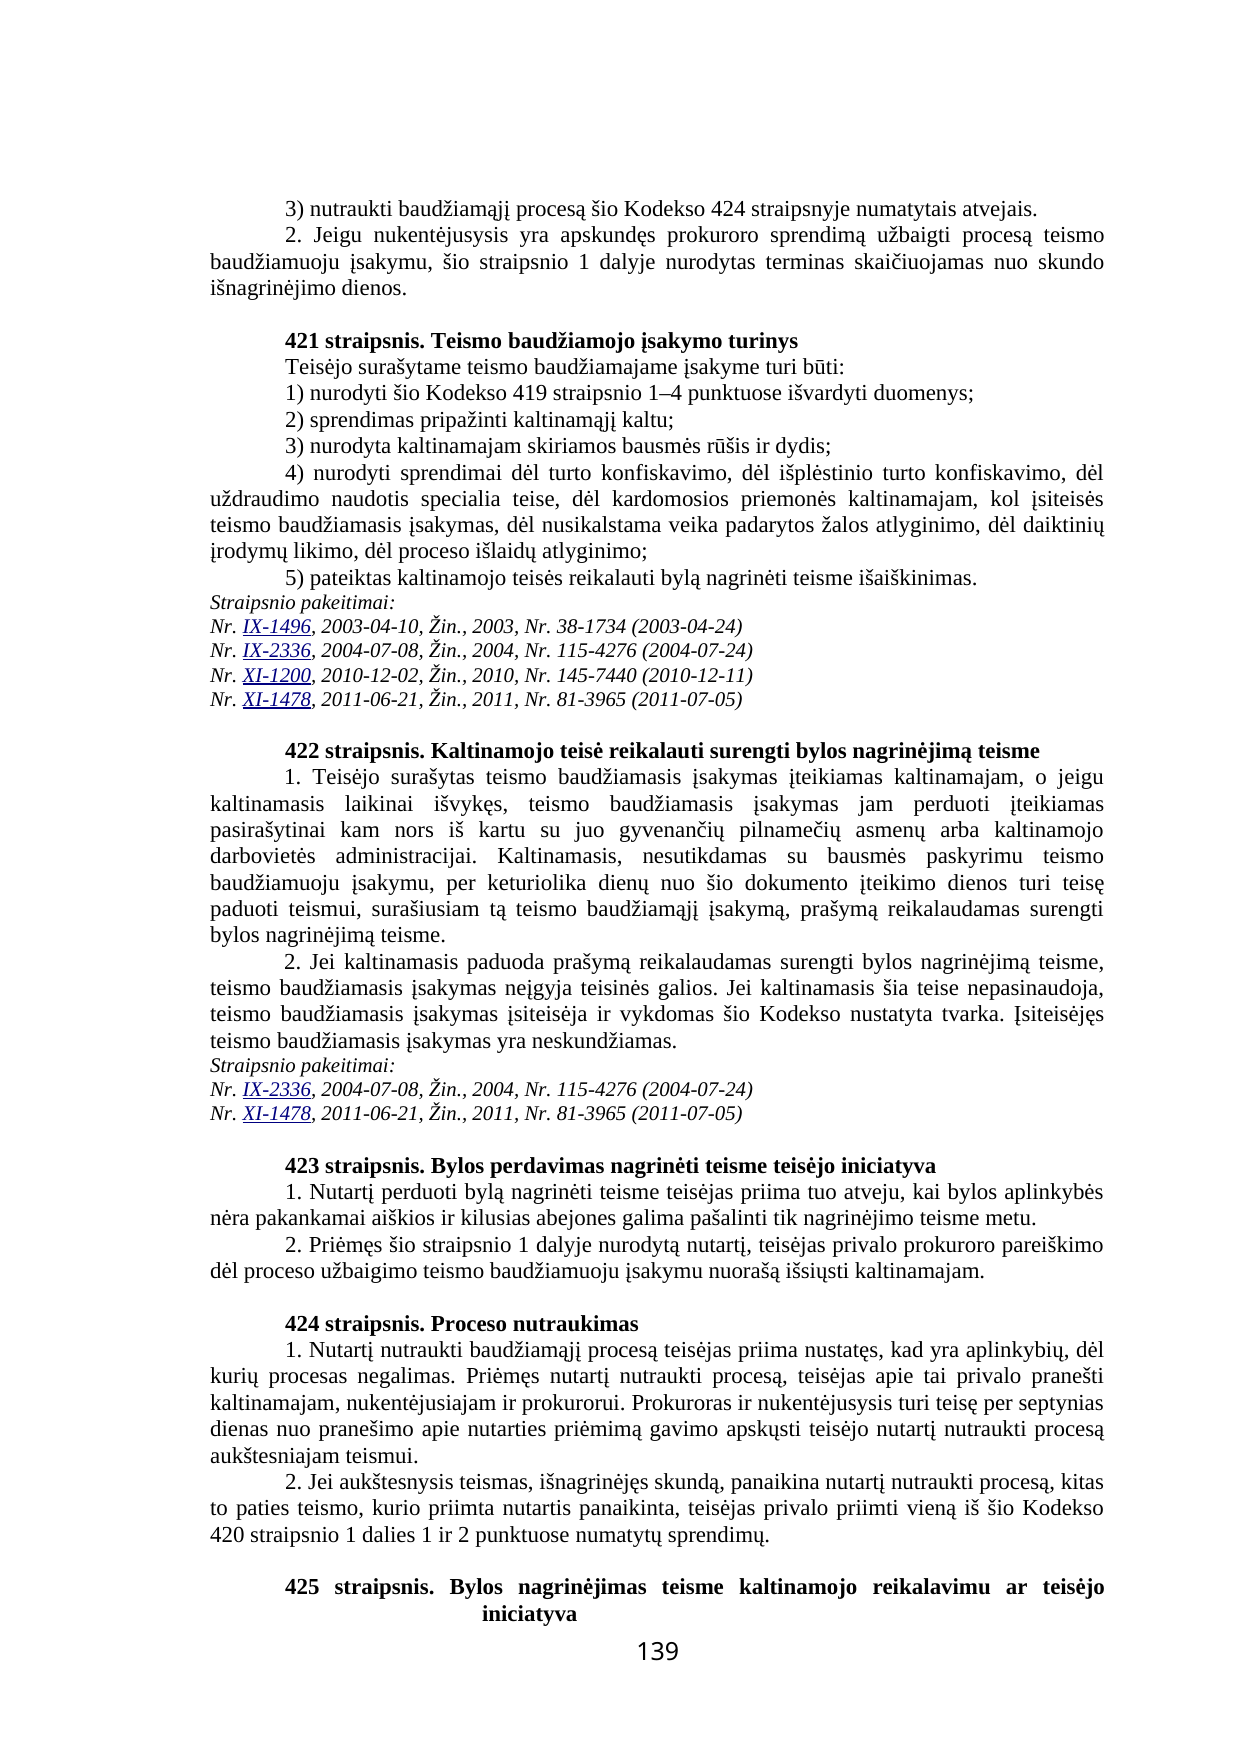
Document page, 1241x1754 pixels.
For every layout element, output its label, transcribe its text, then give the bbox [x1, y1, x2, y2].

text 2. Jei kaltinamasis paduoda prašymą reikalaudamas surengti bylos nagrinėjimą teisme, teismo baudžiamasis įsakymas neįgyja teisinės galios. Jei kaltinamasis šia teise nepasinaudoja, teismo baudžiamasis įsakymas įsiteisėja ir vykdomas šio Kodekso nustatyta tvarka. Įsiteisėjęs teismo baudžiamasis įsakymas yra neskundžiamas. [210, 948, 1106, 1053]
text 421 straipsnis. Teismo baudžiamojo įsakymo turinys [210, 327, 1106, 353]
text 4) nurodyti sprendimai dėl turto konfiskavimo, dėl išplėstinio turto konfiskavimo, dėl uždraudimo naudotis specialia teise, dėl kardomosios priemonės kaltinamajam, kol įsiteisės teismo baudžiamasis įsakymas, dėl nusikalstama veika padarytos žalos atlyginimo, dėl daiktinių įrodymų likimo, dėl proceso išlaidų atlyginimo; [210, 458, 1106, 564]
text 2) sprendimas pripažinti kaltinamąjį kaltu; [210, 406, 1106, 432]
text Nr. XI-1200, 2010-12-02, Žin., 2010, Nr. 145-7440 (2010-12-11) [210, 662, 1106, 687]
text 1) nurodyti šio Kodekso 419 straipsnio 1–4 punktuose išvardyti duomenys; [210, 379, 1106, 406]
text 3) nurodyta kaltinamajam skiriamos bausmės rūšis ir dydis; [210, 432, 1106, 458]
text 422 straipsnis. Kaltinamojo teisė reikalauti surengti bylos nagrinėjimą teisme [285, 737, 1106, 763]
text Nr. IX-2336, 2004-07-08, Žin., 2004, Nr. 115-4276 (2004-07-24) [210, 1077, 1106, 1101]
text 425 straipsnis. Bylos nagrinėjimas teisme kaltinamojo reikalavimu ar teisėjo iniciatyva [285, 1573, 1106, 1626]
text Straipsnio pakeitimai: [210, 1053, 1106, 1077]
text 2. Priėmęs šio straipsnio 1 dalyje nurodytą nutartį, teisėjas privalo prokuroro pareiškimo dėl proceso užbaigimo teismo baudžiamuoju įsakymu nuorašą išsiųsti kaltinamajam. [210, 1231, 1106, 1283]
text Teisėjo surašytame teismo baudžiamajame įsakyme turi būti: [210, 353, 1106, 379]
text 3) nutraukti baudžiamąjį procesą šio Kodekso 424 straipsnyje numatytais atvejais. [210, 195, 1106, 221]
text Nr. XI-1478, 2011-06-21, Žin., 2011, Nr. 81-3965 (2011-07-05) [210, 1101, 1106, 1125]
text 1. Nutartį nutraukti baudžiamąjį procesą teisėjas priima nustatęs, kad yra aplinkybių, dėl kurių procesas negalimas. Priėmęs nutartį nutraukti procesą, teisėjas apie tai privalo pranešti kaltinamajam, nukentėjusiajam ir prokurorui. Prokuroras ir nukentėjusysis turi teisę per septynias dienas nuo pranešimo apie nutarties priėmimą gavimo apskųsti teisėjo nutartį nutraukti procesą aukštesniajam teismui. [210, 1336, 1106, 1468]
text Nr. XI-1478, 2011-06-21, Žin., 2011, Nr. 81-3965 (2011-07-05) [210, 687, 1106, 711]
text 5) pateiktas kaltinamojo teisės reikalauti bylą nagrinėti teisme išaiškinimas. [210, 564, 1106, 590]
text Nr. IX-1496, 2003-04-10, Žin., 2003, Nr. 38-1734 (2003-04-24) [210, 614, 1106, 638]
text 1. Teisėjo surašytas teismo baudžiamasis įsakymas įteikiamas kaltinamajam, o jeigu kaltinamasis laikinai išvykęs, teismo baudžiamasis įsakymas jam perduoti įteikiamas pasirašytinai kam nors iš kartu su juo gyvenančių pilnamečių asmenų arba kaltinamojo darbovietės administracijai. Kaltinamasis, nesutikdamas su bausmės paskyrimu teismo baudžiamuoju įsakymu, per keturiolika dienų nuo šio dokumento įteikimo dienos turi teisę paduoti teismui, surašiusiam tą teismo baudžiamąjį įsakymą, prašymą reikalaudamas surengti bylos nagrinėjimą teisme. [210, 763, 1106, 948]
text Nr. IX-2336, 2004-07-08, Žin., 2004, Nr. 115-4276 (2004-07-24) [210, 638, 1106, 662]
text 2. Jei aukštesnysis teismas, išnagrinėjęs skundą, panaikina nutartį nutraukti procesą, kitas to paties teismo, kurio priimta nutartis panaikinta, teisėjas privalo priimti vieną iš šio Kodekso 420 straipsnio 1 dalies 1 ir 2 punktuose numatytų sprendimų. [210, 1468, 1106, 1547]
text 424 straipsnis. Proceso nutraukimas [285, 1310, 1106, 1336]
text 2. Jeigu nukentėjusysis yra apskundęs prokuroro sprendimą užbaigti procesą teismo baudžiamuoju įsakymu, šio straipsnio 1 dalyje nurodytas terminas skaičiuojamas nuo skundo išnagrinėjimo dienos. [210, 221, 1106, 300]
text 423 straipsnis. Bylos perdavimas nagrinėti teisme teisėjo iniciatyva [210, 1152, 1106, 1178]
text 1. Nutartį perduoti bylą nagrinėti teisme teisėjas priima tuo atveju, kai bylos aplinkybės nėra pakankamai aiškios ir kilusias abejones galima pašalinti tik nagrinėjimo teisme metu. [210, 1178, 1106, 1231]
text Straipsnio pakeitimai: [210, 590, 1106, 614]
